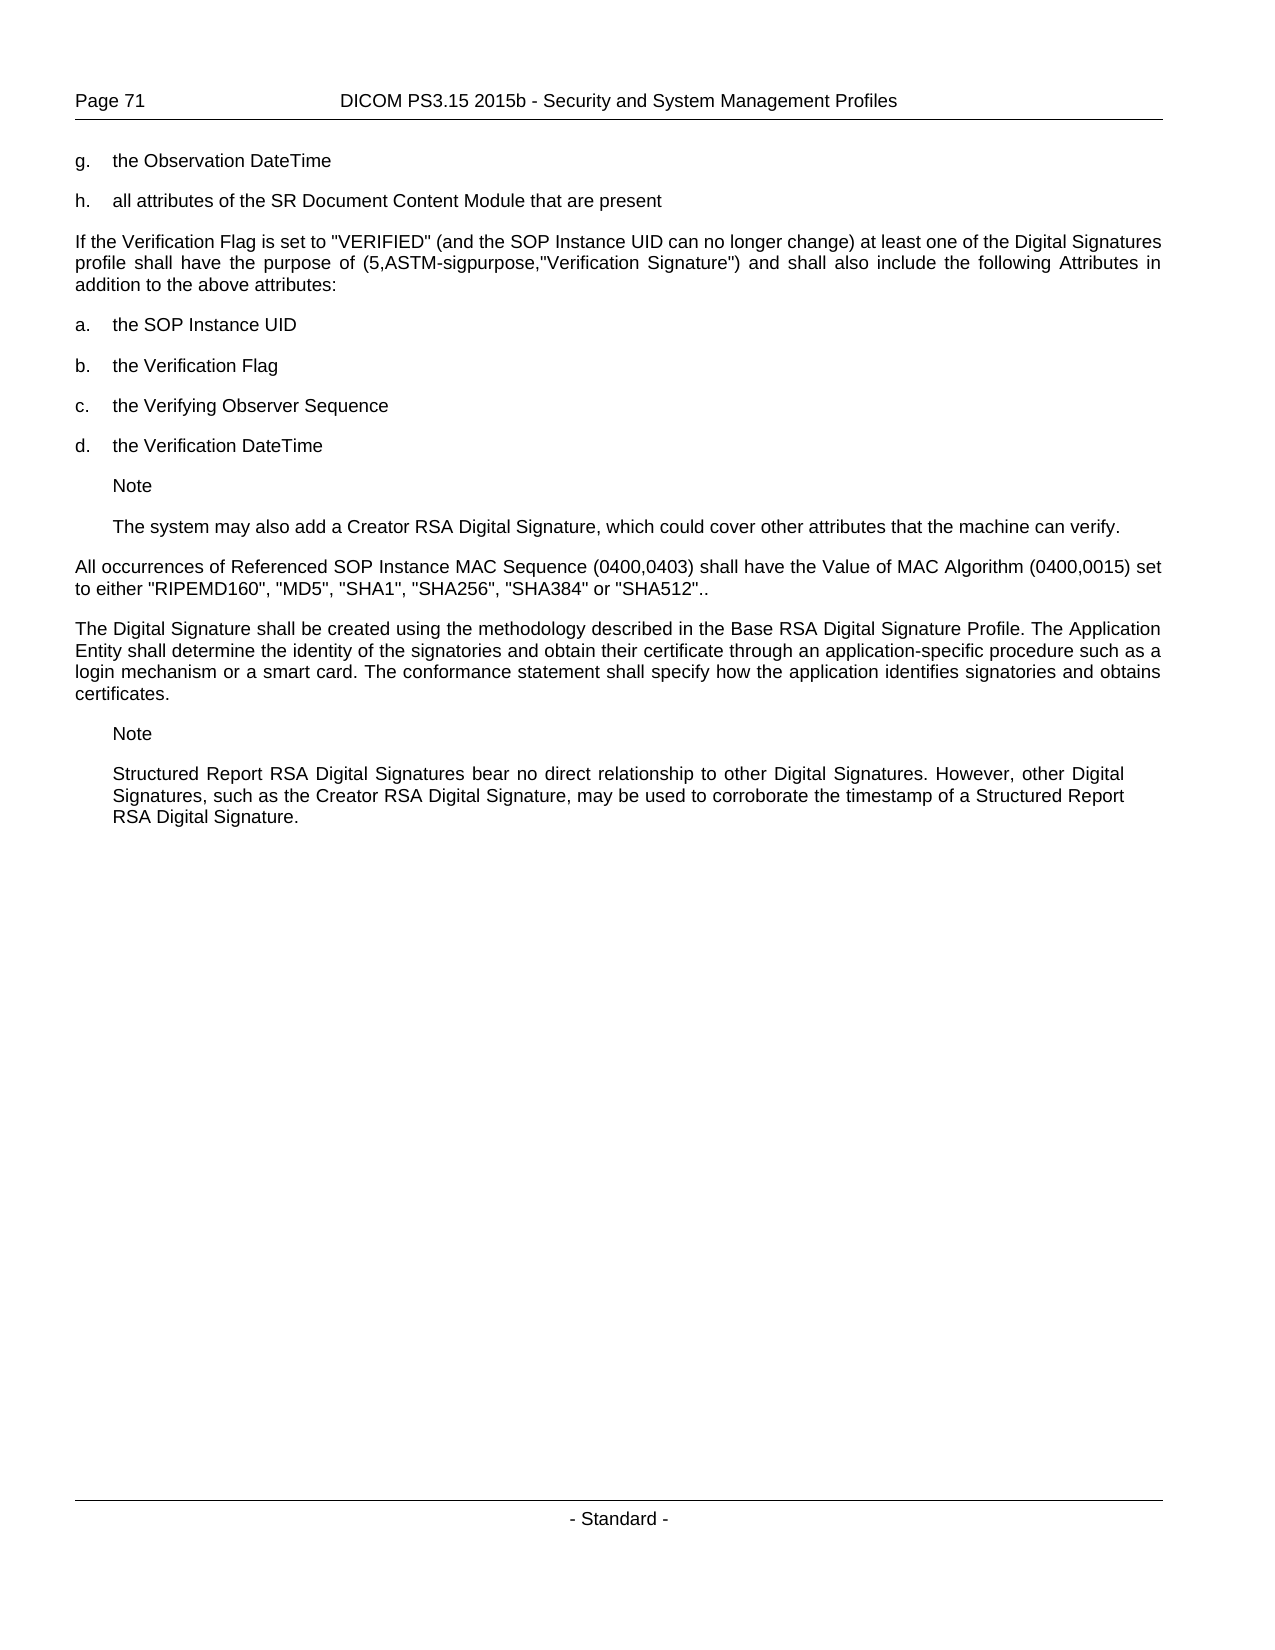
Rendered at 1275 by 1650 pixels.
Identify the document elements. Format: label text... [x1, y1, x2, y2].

text All occurrences of Referenced SOP Instance MAC Sequence (0400,0403) shall have the Value of MAC Algorithm (0400,0015) set to either "RIPEMD160", "MD5", "SHA1", "SHA256", "SHA384" or "SHA512".. [75, 556, 1162, 599]
list the Verification Flag [75, 354, 1162, 376]
list the Verifying Observer Sequence [75, 395, 1162, 416]
text If the Verification Flag is set to "VERIFIED" (and the SOP Instance UID can no longer change) at least one of the Digital Signatures profile shall have the purpose of (5,ASTM-sigpurpose,"Verification Signature") and shall also include the following Attributes in addition to the above attributes: [75, 231, 1162, 295]
list the Observation DateTime [75, 150, 1162, 172]
text Structured Report RSA Digital Signatures bear no direct relationship to other Digital Signatures. However, other Digital Signatures, such as the Creator RSA Digital Signature, may be used to corroborate the timestamp of a Structured Report RSA Digital Signature. [112, 763, 1125, 828]
list all attributes of the SR Document Content Module that are present [75, 190, 1162, 212]
list the SOP Instance UID [75, 314, 1162, 336]
list the Verification DateTime [75, 435, 1162, 457]
text Note [112, 475, 1125, 497]
text Note [112, 723, 1125, 744]
text The Digital Signature shall be created using the methodology described in the Base RSA Digital Signature Profile. The Application Entity shall determine the identity of the signatories and obtain their certificate through an application-specific procedure such as a login mechanism or a smart card. The conformance statement shall specify how the application identifies signatories and obtains certificates. [75, 618, 1162, 704]
text The system may also add a Creator RSA Digital Signature, which could cover other attributes that the machine can verify. [112, 516, 1125, 537]
